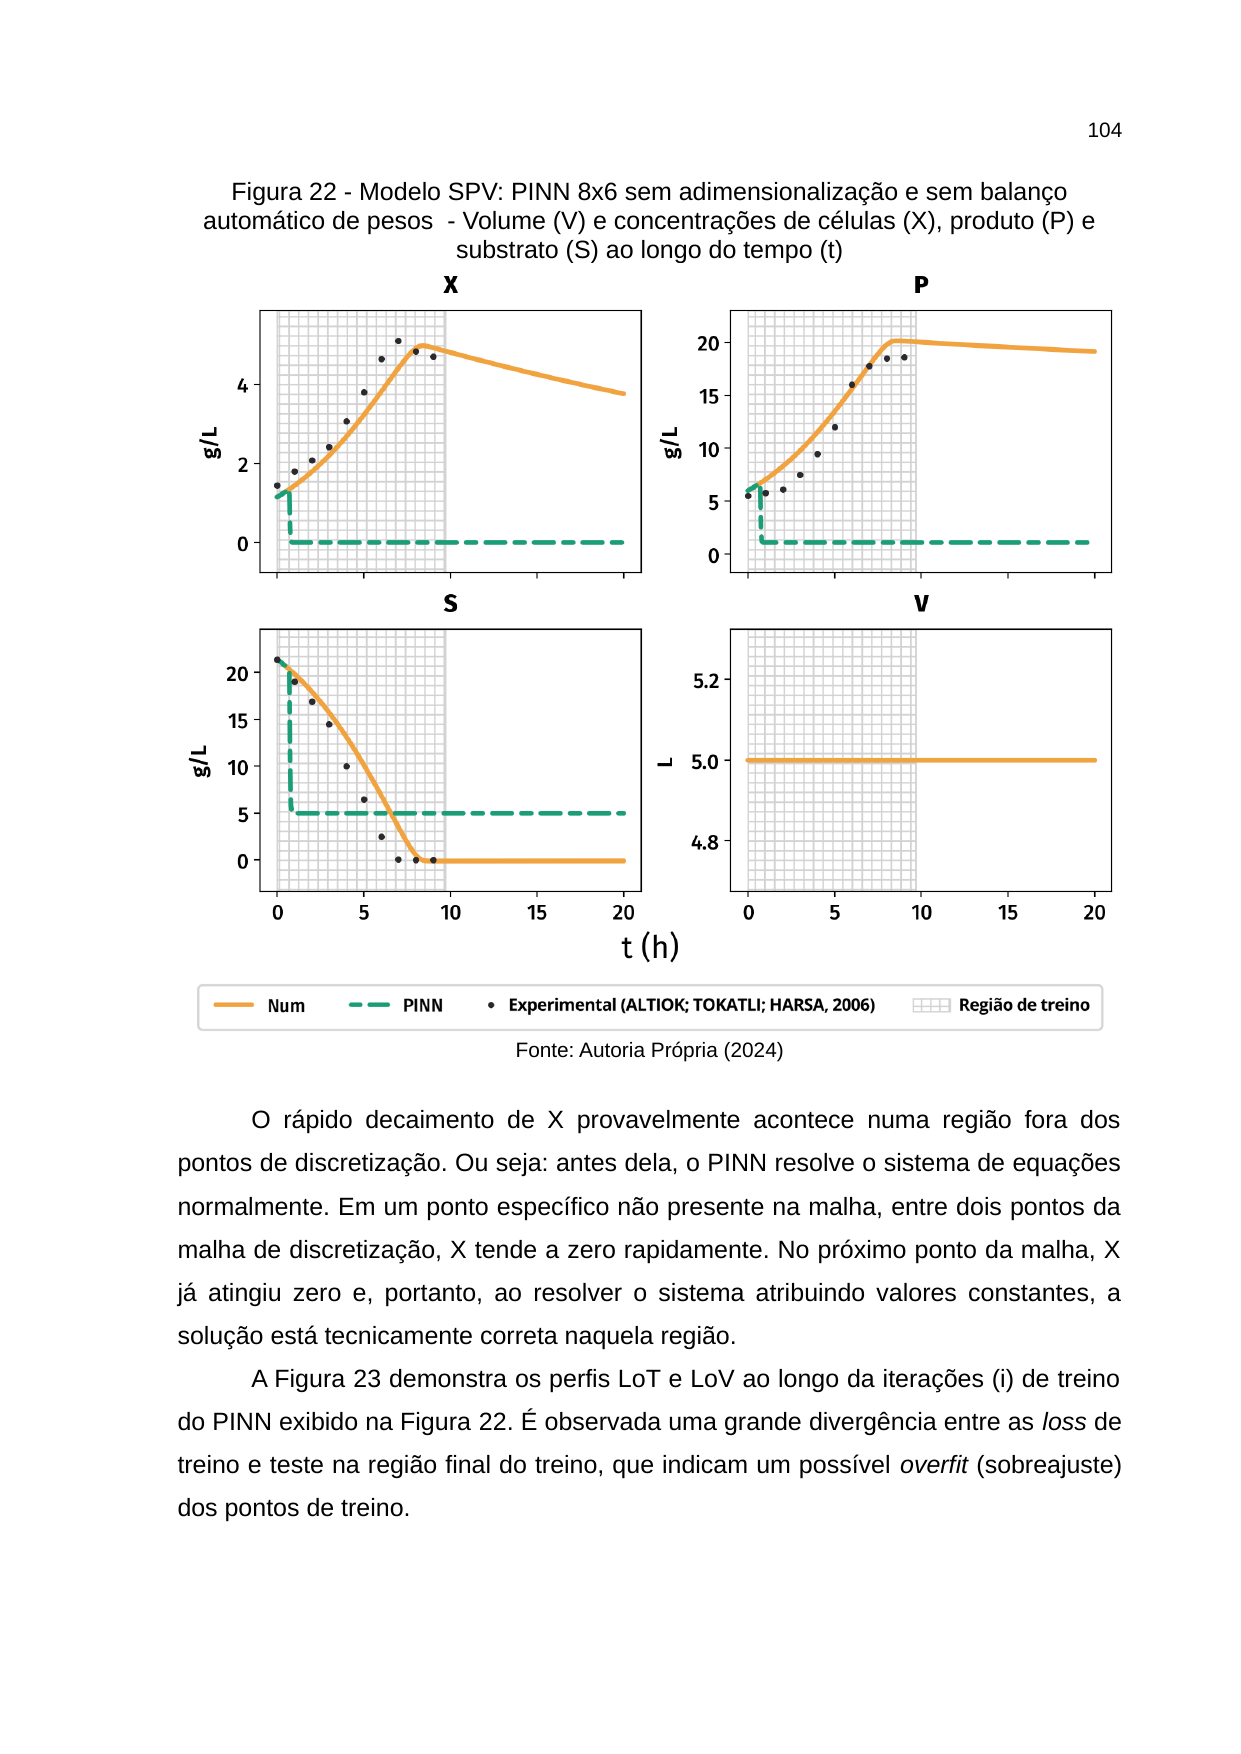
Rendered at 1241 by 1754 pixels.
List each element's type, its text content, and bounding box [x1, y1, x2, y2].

text Figura 22 - Modelo SPV: PINN 8x6 sem adimensionalização e sem balanço automático de pesos - Volume (V) e concentrações de células (X), produto (P) e substrato (S) ao longo do tempo (t) [177, 177, 1122, 263]
text O rápido decaimento de X provavelmente acontece numa região fora dos pontos de discretização. Ou seja: antes dela, o PINN resolve o sistema de equações normalmente. Em um ponto específico não presente na malha, entre dois pontos da malha de discretização, X tende a zero rapidamente. No próximo ponto da malha, X já atingiu zero e, portanto, ao resolver o sistema atribuindo valores constantes, a solução está tecnicamente correta naquela região. [177, 1105, 1122, 1350]
text A Figura 23 demonstra os perfis LoT e LoV ao longo da iterações (i) de treino do PINN exibido na Figura 22. É observada uma grande divergência entre as loss de treino e teste na região final do treino, que indicam um possível overfit (sobreajuste) dos pontos de treino. [177, 1364, 1122, 1522]
text Fonte: Autoria Própria (2024) [177, 1039, 1122, 1062]
picture [177, 263, 1123, 1039]
